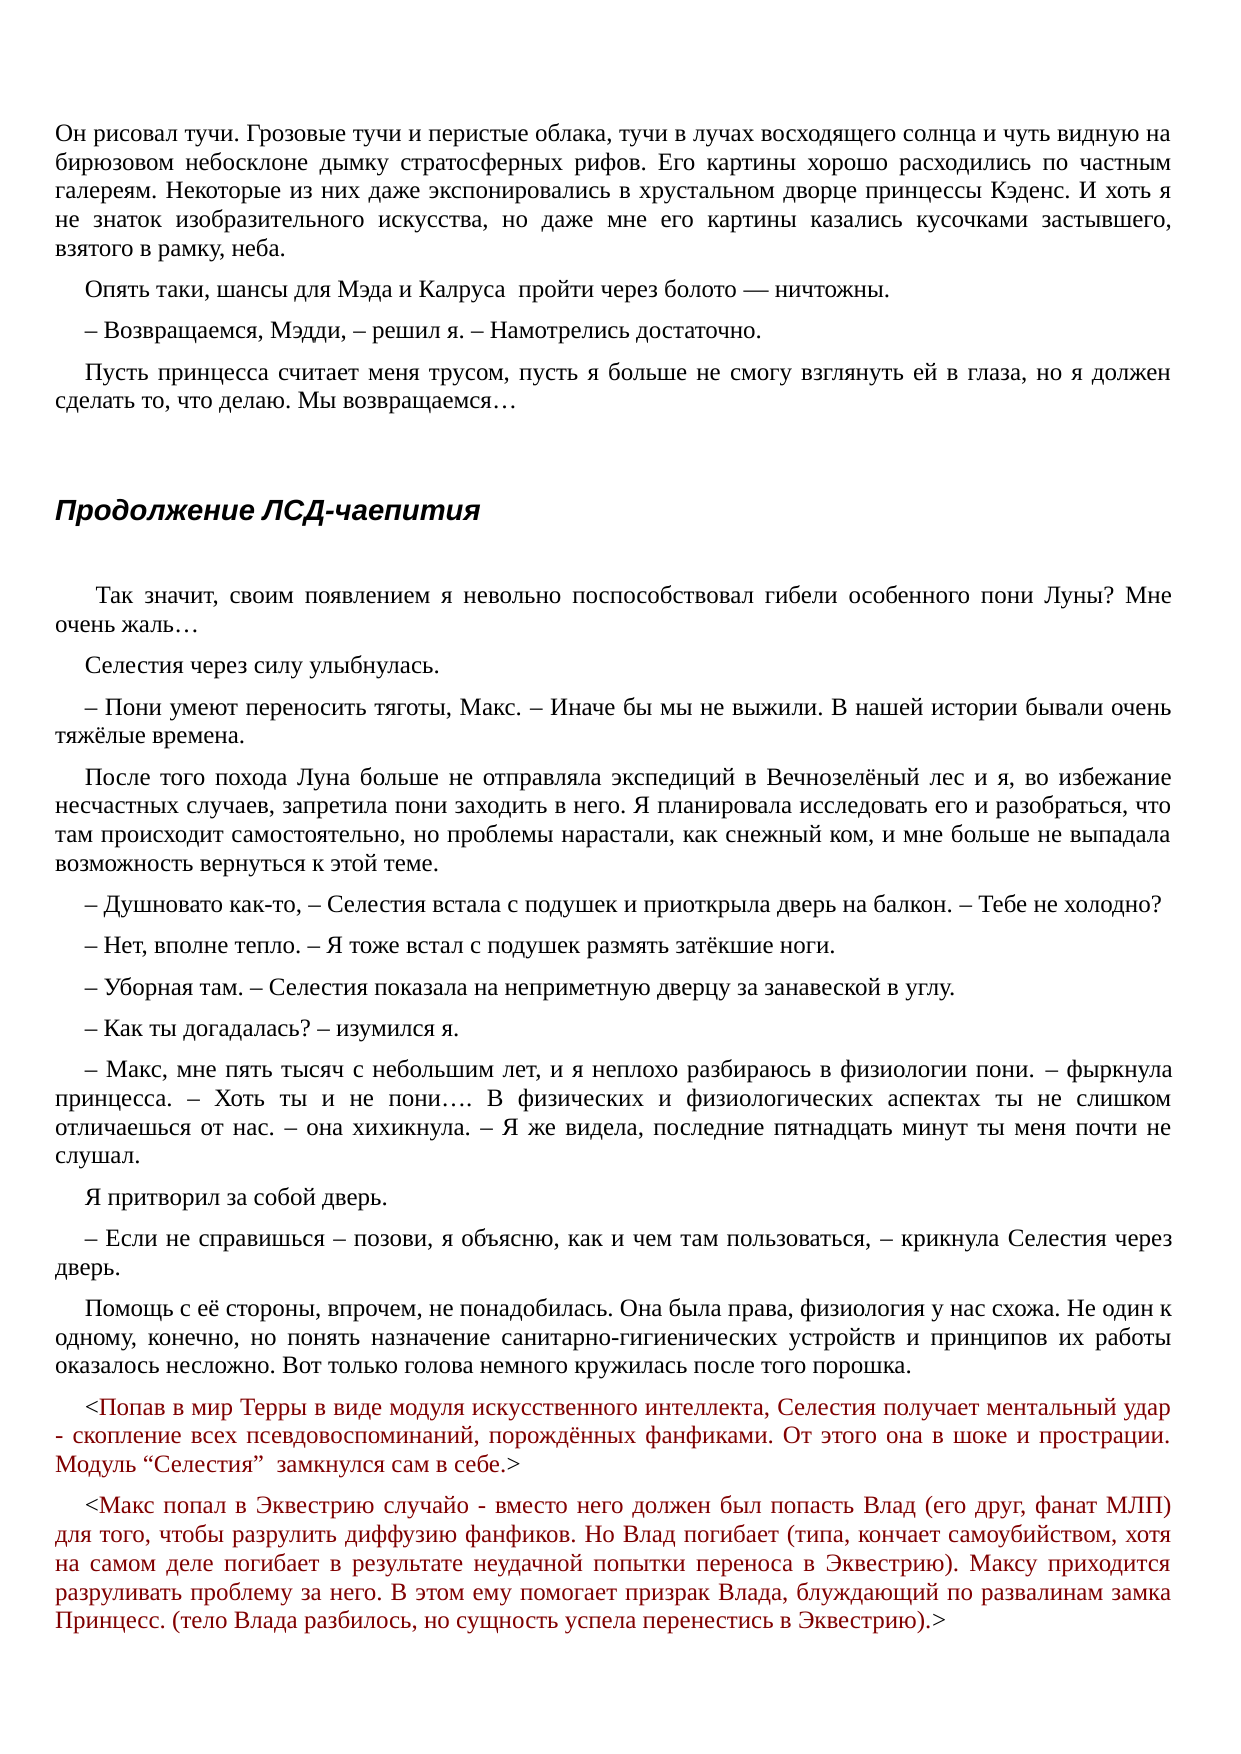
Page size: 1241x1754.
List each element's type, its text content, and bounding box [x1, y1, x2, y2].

text Селестия через силу улыбнулась. [55, 650, 1172, 679]
text – Возвращаемся, Мэдди, – решил я. – Намотрелись достаточно. [55, 316, 1172, 344]
text Опять таки, шансы для Мэда и Калруса пройти через болото — ничтожны. [55, 274, 1172, 303]
text Я притворил за собой дверь. [55, 1182, 1172, 1210]
subtitle Продолжение ЛСД-чаепития [55, 493, 1172, 527]
text – Душновато как-то, – Селестия встала с подушек и приоткрыла дверь на балкон. – Тебе не холодно? [55, 889, 1172, 918]
text – Нет, вполне тепло. – Я тоже встал с подушек размять затёкшие ноги. [55, 930, 1172, 959]
text – Как ты догадалась? – изумился я. [55, 1013, 1172, 1042]
text Пусть принцесса считает меня трусом, пусть я больше не смогу взглянуть ей в глаза, но я должен сделать то, что делаю. Мы возвращаемся… [55, 357, 1172, 414]
text Он рисовал тучи. Грозовые тучи и перистые облака, тучи в лучах восходящего солнца и чуть видную на бирюзовом небосклоне дымку стратосферных рифов. Его картины хорошо расходились по частным галереям. Некоторые из них даже экспонировались в хрустальном дворце принцессы Кэденс. И хоть я не знаток изобразительного искусства, но даже мне его картины казались кусочками застывшего, взятого в рамку, неба. [55, 118, 1172, 262]
text – Пони умеют переносить тяготы, Макс. – Иначе бы мы не выжили. В нашей истории бывали очень тяжёлые времена. [55, 692, 1172, 749]
text – Макс, мне пять тысяч с небольшим лет, и я неплохо разбираюсь в физиологии пони. – фыркнула принцесса. – Хоть ты и не пони…. В физических и физиологических аспектах ты не слишком отличаешься от нас. – она хихикнула. – Я же видела, последние пятнадцать минут ты меня почти не слушал. [55, 1054, 1172, 1169]
text После того похода Луна больше не отправляла экспедиций в Вечнозелёный лес и я, во избежание несчастных случаев, запретила пони заходить в него. Я планировала исследовать его и разобраться, что там происходит самостоятельно, но проблемы нарастали, как снежный ком, и мне больше не выпадала возможность вернуться к этой теме. [55, 762, 1172, 877]
text – Уборная там. – Селестия показала на неприметную дверцу за занавеской в углу. [55, 972, 1172, 1000]
text Помощь с её стороны, впрочем, не понадобилась. Она была права, физиология у нас схожа. Не один к одному, конечно, но понять назначение санитарно-гигиенических устройств и принципов их работы оказалось несложно. Вот только голова немного кружилась после того порошка. [55, 1293, 1172, 1379]
text Так значит, своим появлением я невольно поспособствовал гибели особенного пони Луны? Мне очень жаль… [55, 580, 1172, 638]
text <Попав в мир Терры в виде модуля искусственного интеллекта, Селестия получает ментальный удар - скопление всех псевдовоспоминаний, порождённых фанфиками. От этого она в шоке и прострации. Модуль “Селестия” замкнулся сам в себе.> [55, 1392, 1172, 1478]
text – Если не справишься – позови, я объясню, как и чем там пользоваться, – крикнула Селестия через дверь. [55, 1223, 1172, 1280]
text <Макс попал в Эквестрию случайо - вместо него должен был попасть Влад (его друг, фанат МЛП) для того, чтобы разрулить диффузию фанфиков. Но Влад погибает (типа, кончает самоубийством, хотя на самом деле погибает в результате неудачной попытки переноса в Эквестрию). Максу приходится разруливать проблему за него. В этом ему помогает призрак Влада, блуждающий по развалинам замка Принцесс. (тело Влада разбилось, но сущность успела перенестись в Эквестрию).> [55, 1490, 1172, 1634]
